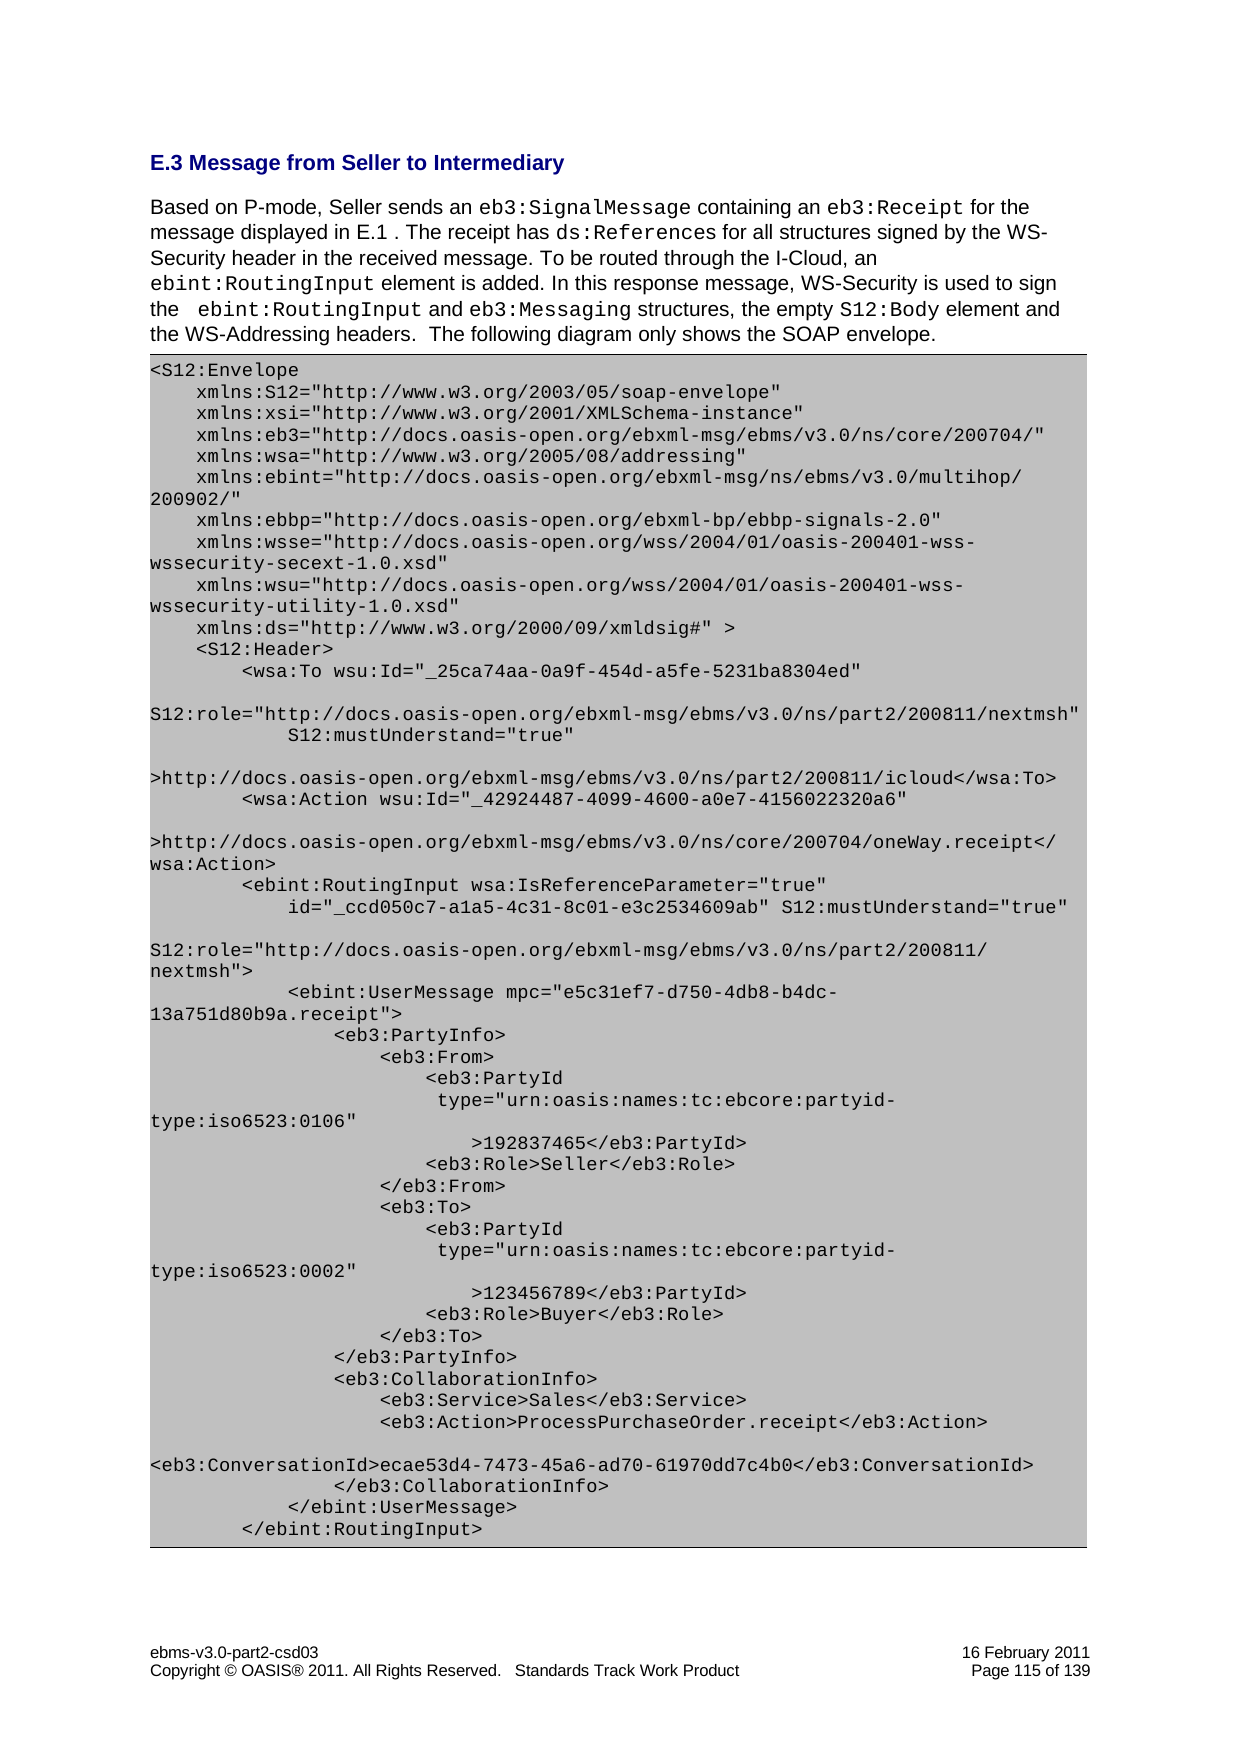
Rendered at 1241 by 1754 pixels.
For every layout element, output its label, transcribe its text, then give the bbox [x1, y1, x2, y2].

text </eb3:PartyInfo> [150, 1341, 1087, 1363]
text <eb3:PartyId [150, 1213, 1087, 1234]
text </ebint:RoutingInput> [150, 1513, 1087, 1547]
text <ebint:RoutingInput wsa:IsReferenceParameter="true" [150, 869, 1087, 891]
text >http://docs.oasis-open.org/ebxml-msg/ebms/v3.0/ns/core/200704/oneWay.receipt</wsa:Action> [150, 805, 1087, 869]
text xmlns:eb3="http://docs.oasis-open.org/ebxml-msg/ebms/v3.0/ns/core/200704/" [150, 419, 1087, 440]
text <eb3:To> [150, 1191, 1087, 1213]
text </ebint:UserMessage> [150, 1492, 1087, 1513]
text <eb3:ConversationId>ecae53d4-7473-45a6-ad70-61970dd7c4b0</eb3:ConversationId> [150, 1427, 1087, 1470]
text <eb3:PartyId [150, 1062, 1087, 1084]
text <wsa:Action wsu:Id="_42924487-4099-4600-a0e7-4156022320a6" [150, 783, 1087, 805]
text <eb3:Role>Buyer</eb3:Role> [150, 1298, 1087, 1320]
text <eb3:Service>Sales</eb3:Service> [150, 1384, 1087, 1406]
text <eb3:PartyInfo> [150, 1019, 1087, 1041]
text type="urn:oasis:names:tc:ebcore:partyid-type:iso6523:0002" [150, 1234, 1087, 1277]
text xmlns:xsi="http://www.w3.org/2001/XMLSchema-instance" [150, 397, 1087, 419]
text <wsa:To wsu:Id="_25ca74aa-0a9f-454d-a5fe-5231ba8304ed" [150, 655, 1087, 676]
text id="_ccd050c7-a1a5-4c31-8c01-e3c2534609ab" S12:mustUnderstand="true" [150, 891, 1087, 912]
text type="urn:oasis:names:tc:ebcore:partyid-type:iso6523:0106" [150, 1084, 1087, 1127]
text <eb3:Role>Seller</eb3:Role> [150, 1148, 1087, 1170]
text <S12:Header> [150, 633, 1087, 655]
text <eb3:CollaborationInfo> [150, 1363, 1087, 1384]
text xmlns:ebbp="http://docs.oasis-open.org/ebxml-bp/ebbp-signals-2.0" [150, 504, 1087, 526]
text >http://docs.oasis-open.org/ebxml-msg/ebms/v3.0/ns/part2/200811/icloud</wsa:To> [150, 741, 1087, 783]
text xmlns:ds="http://www.w3.org/2000/09/xmldsig#" > [150, 612, 1087, 633]
text >192837465</eb3:PartyId> [150, 1127, 1087, 1148]
text S12:role="http://docs.oasis-open.org/ebxml-msg/ebms/v3.0/ns/part2/200811/nextmsh"> [150, 912, 1087, 977]
text xmlns:wsu="http://docs.oasis-open.org/wss/2004/01/oasis-200401-wss-wssecurity-utility-1.0.xsd" [150, 569, 1087, 612]
text S12:mustUnderstand="true" [150, 719, 1087, 741]
text xmlns:S12="http://www.w3.org/2003/05/soap-envelope" [150, 376, 1087, 397]
subtitle Message from Seller to Intermediary [150, 150, 1090, 174]
text <eb3:Action>ProcessPurchaseOrder.receipt</eb3:Action> [150, 1406, 1087, 1427]
text </eb3:From> [150, 1170, 1087, 1191]
text xmlns:wsa="http://www.w3.org/2005/08/addressing" [150, 440, 1087, 462]
text xmlns:ebint="http://docs.oasis-open.org/ebxml-msg/ns/ebms/v3.0/multihop/200902/" [150, 462, 1087, 504]
text xmlns:wsse="http://docs.oasis-open.org/wss/2004/01/oasis-200401-wss-wssecurity-secext-1.0.xsd" [150, 526, 1087, 569]
text </eb3:To> [150, 1320, 1087, 1341]
text <eb3:From> [150, 1041, 1087, 1062]
text Based on P-mode, Seller sends an eb3:SignalMessage containing an eb3:Receipt for the message displayed in E.1 . The receipt has ds:References for all structures signed by the WS-Security header in the received message. To be routed through the I-Cloud, an ebint:RoutingInput element is added. In this response message, WS-Security is used to sign the ebint:RoutingInput and eb3:Messaging structures, the empty S12:Body element and the WS-Addressing headers. The following diagram only shows the SOAP envelope. [150, 195, 1090, 346]
text <ebint:UserMessage mpc="e5c31ef7-d750-4db8-b4dc-13a751d80b9a.receipt"> [150, 977, 1087, 1019]
text >123456789</eb3:PartyId> [150, 1277, 1087, 1298]
text <S12:Envelope [150, 355, 1087, 376]
text </eb3:CollaborationInfo> [150, 1470, 1087, 1492]
text S12:role="http://docs.oasis-open.org/ebxml-msg/ebms/v3.0/ns/part2/200811/nextmsh" [150, 676, 1087, 719]
